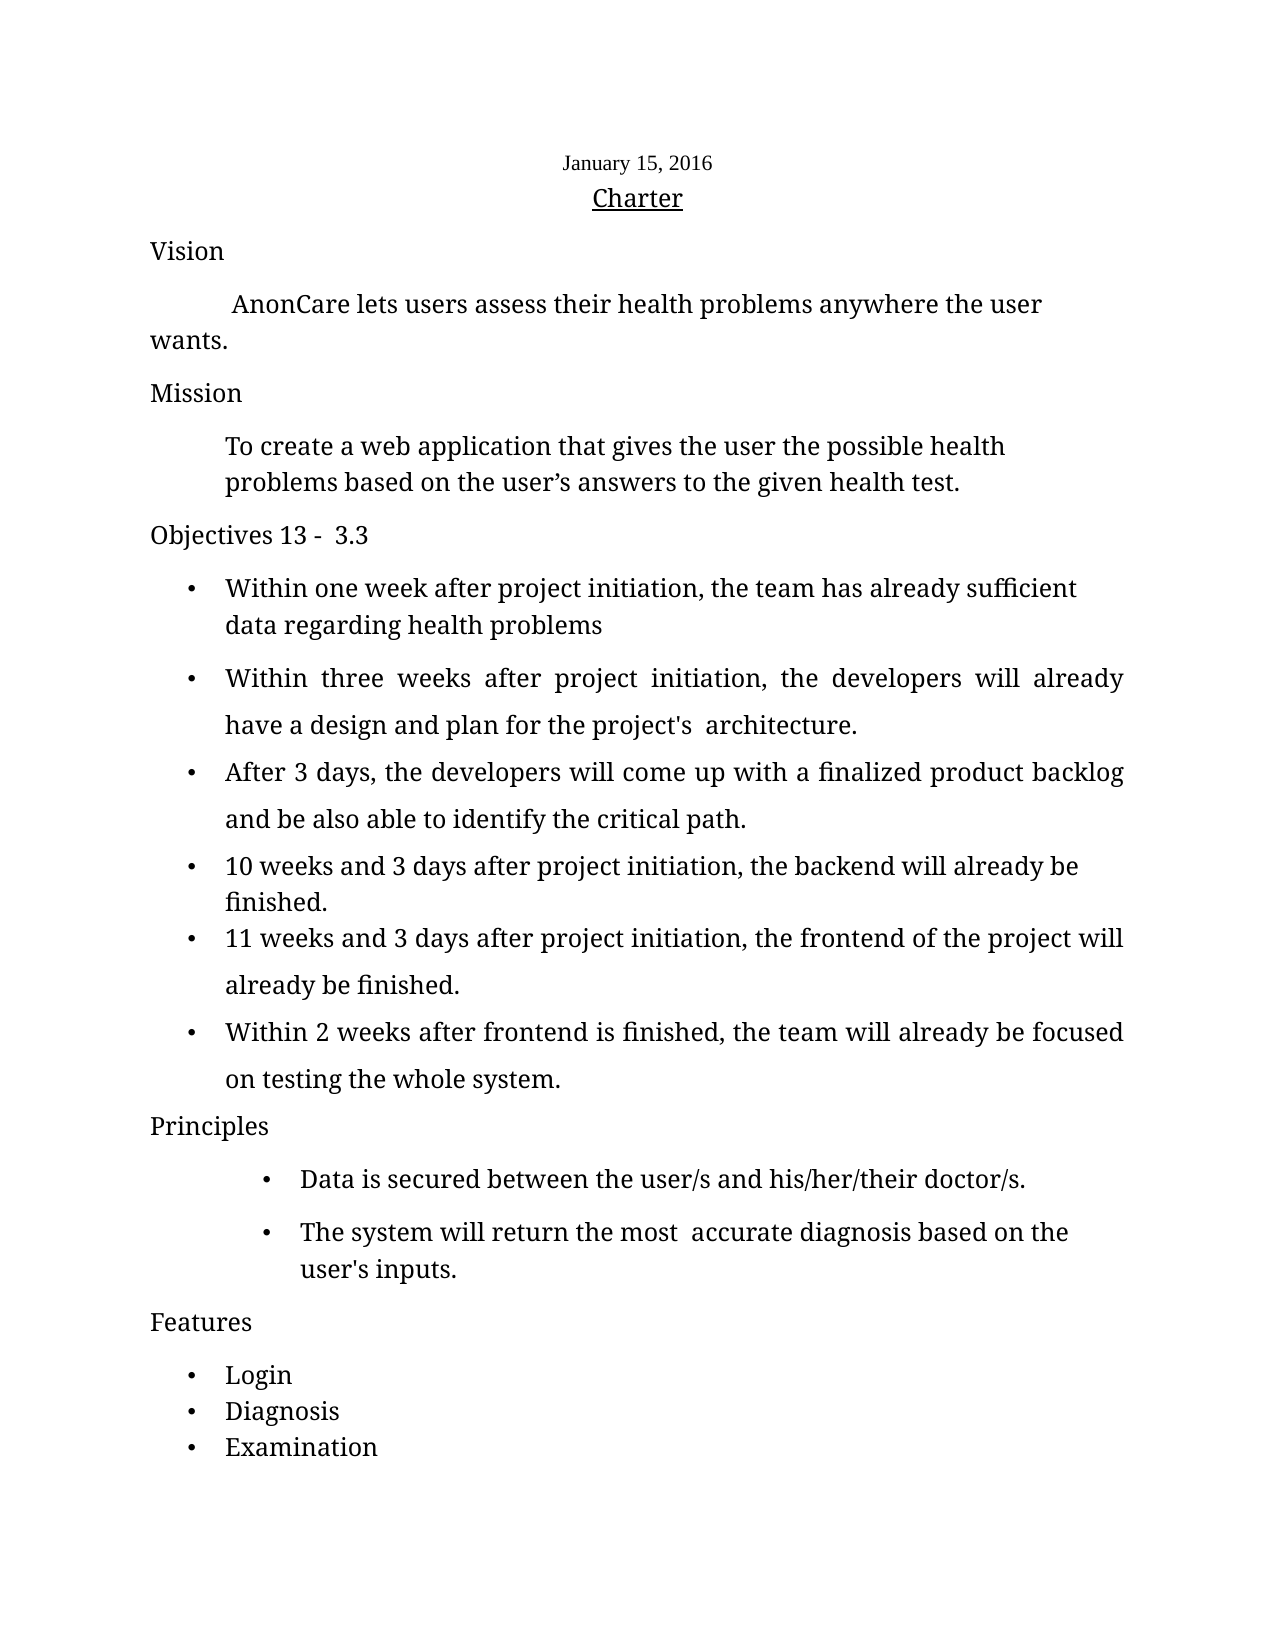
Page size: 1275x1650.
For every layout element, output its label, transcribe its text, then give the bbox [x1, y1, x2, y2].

text Mission [150, 376, 1125, 410]
text Objectives 13 - 3.3 [150, 518, 1125, 552]
text Principles [150, 1109, 1125, 1143]
list Diagnosis [187, 1394, 1125, 1428]
text Vision [150, 233, 1125, 267]
list 10 weeks and 3 days after project initiation, the backend will already be finished. [187, 848, 1125, 919]
text January 15, 2016 [150, 150, 1125, 175]
list Within one week after project initiation, the team has already sufficient data regarding health problems [187, 571, 1125, 641]
list The system will return the most accurate diagnosis based on the user's inputs. [262, 1215, 1125, 1285]
list Within 2 weeks after frontend is finished, the team will already be focused on testing the whole system. [187, 1015, 1125, 1096]
list 11 weeks and 3 days after project initiation, the frontend of the project will already be finished. [187, 921, 1125, 1002]
list Data is secured between the user/s and his/her/their doctor/s. [262, 1162, 1125, 1196]
list Within three weeks after project initiation, the developers will already have a design and plan for the project's architecture. [187, 660, 1125, 741]
list After 3 days, the developers will come up with a finalized product backlog and be also able to identify the critical path. [187, 754, 1125, 835]
text Charter [150, 180, 1125, 214]
text Features [150, 1304, 1125, 1338]
list Login [187, 1357, 1125, 1391]
text AnonCare lets users assess their health problems anywhere the user wants. [150, 286, 1125, 357]
list Examination [187, 1430, 1125, 1464]
text To create a web application that gives the user the possible health problems based on the user’s answers to the given health test. [150, 429, 1125, 499]
